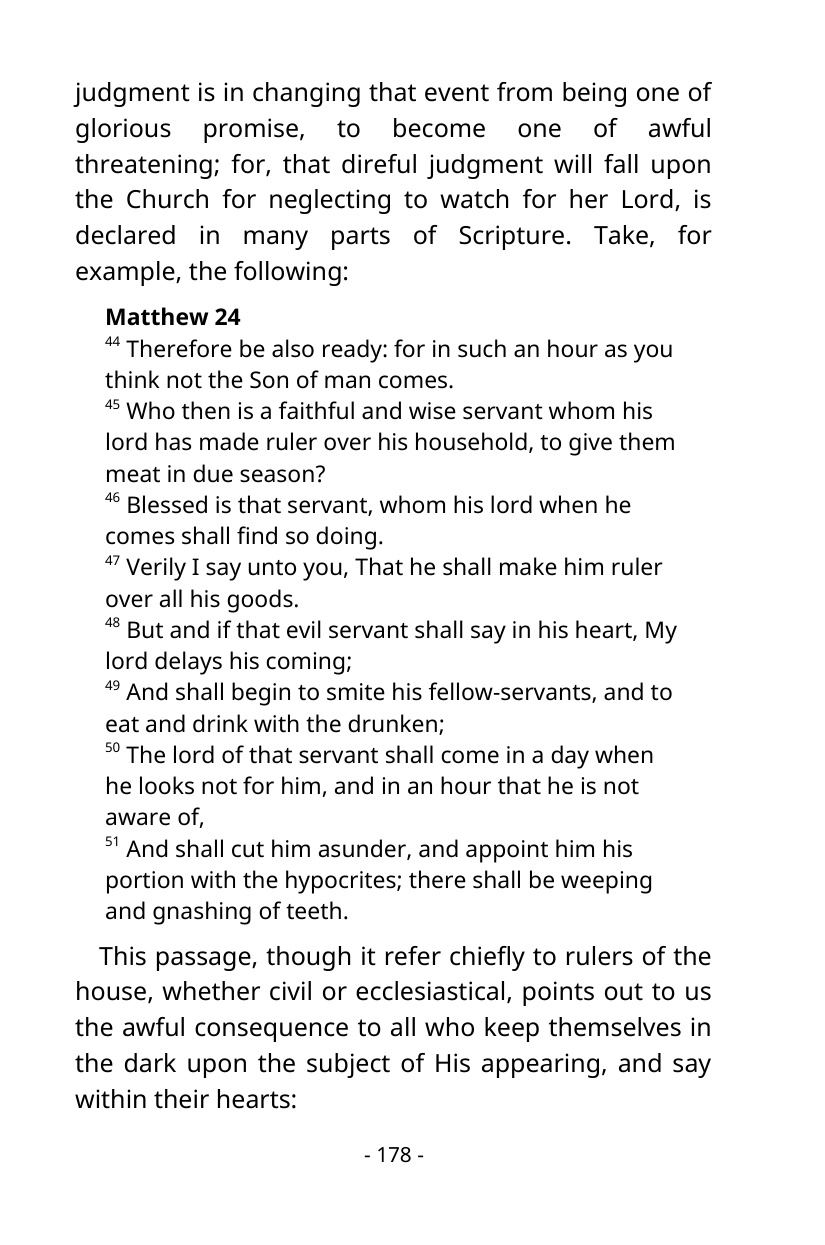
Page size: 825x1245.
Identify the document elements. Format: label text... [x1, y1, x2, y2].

text 50 The lord of that servant shall come in a day when he looks not for him, and in an hour that he is not aware of, [105, 739, 682, 833]
text judgment is in changing that event from being one of glorious promise, to become one of awful threatening; for, that direful judgment will fall upon the Church for neglecting to watch for her Lord, is declared in many parts of Scripture. Take, for example, the following: [75, 75, 712, 288]
text 46 Blessed is that servant, whom his lord when he comes shall find so doing. [105, 489, 682, 551]
text 44 Therefore be also ready: for in such an hour as you think not the Son of man comes. [105, 333, 682, 395]
text This passage, though it refer chiefly to rulers of the house, whether civil or ecclesiastical, points out to us the awful consequence to all who keep themselves in the dark upon the subject of His appearing, and say within their hearts: [75, 938, 712, 1115]
text Matthew 24 [105, 301, 712, 333]
text 47 Verily I say unto you, That he shall make him ruler over all his goods. [105, 551, 682, 614]
text 51 And shall cut him asunder, and appoint him his portion with the hypocrites; there shall be weeping and gnashing of teeth. [105, 833, 682, 926]
text 45 Who then is a faithful and wise servant whom his lord has made ruler over his household, to give them meat in due season? [105, 395, 682, 489]
text 49 And shall begin to smite his fellow-servants, and to eat and drink with the drunken; [105, 676, 682, 739]
text 48 But and if that evil servant shall say in his heart, My lord delays his coming; [105, 614, 682, 676]
